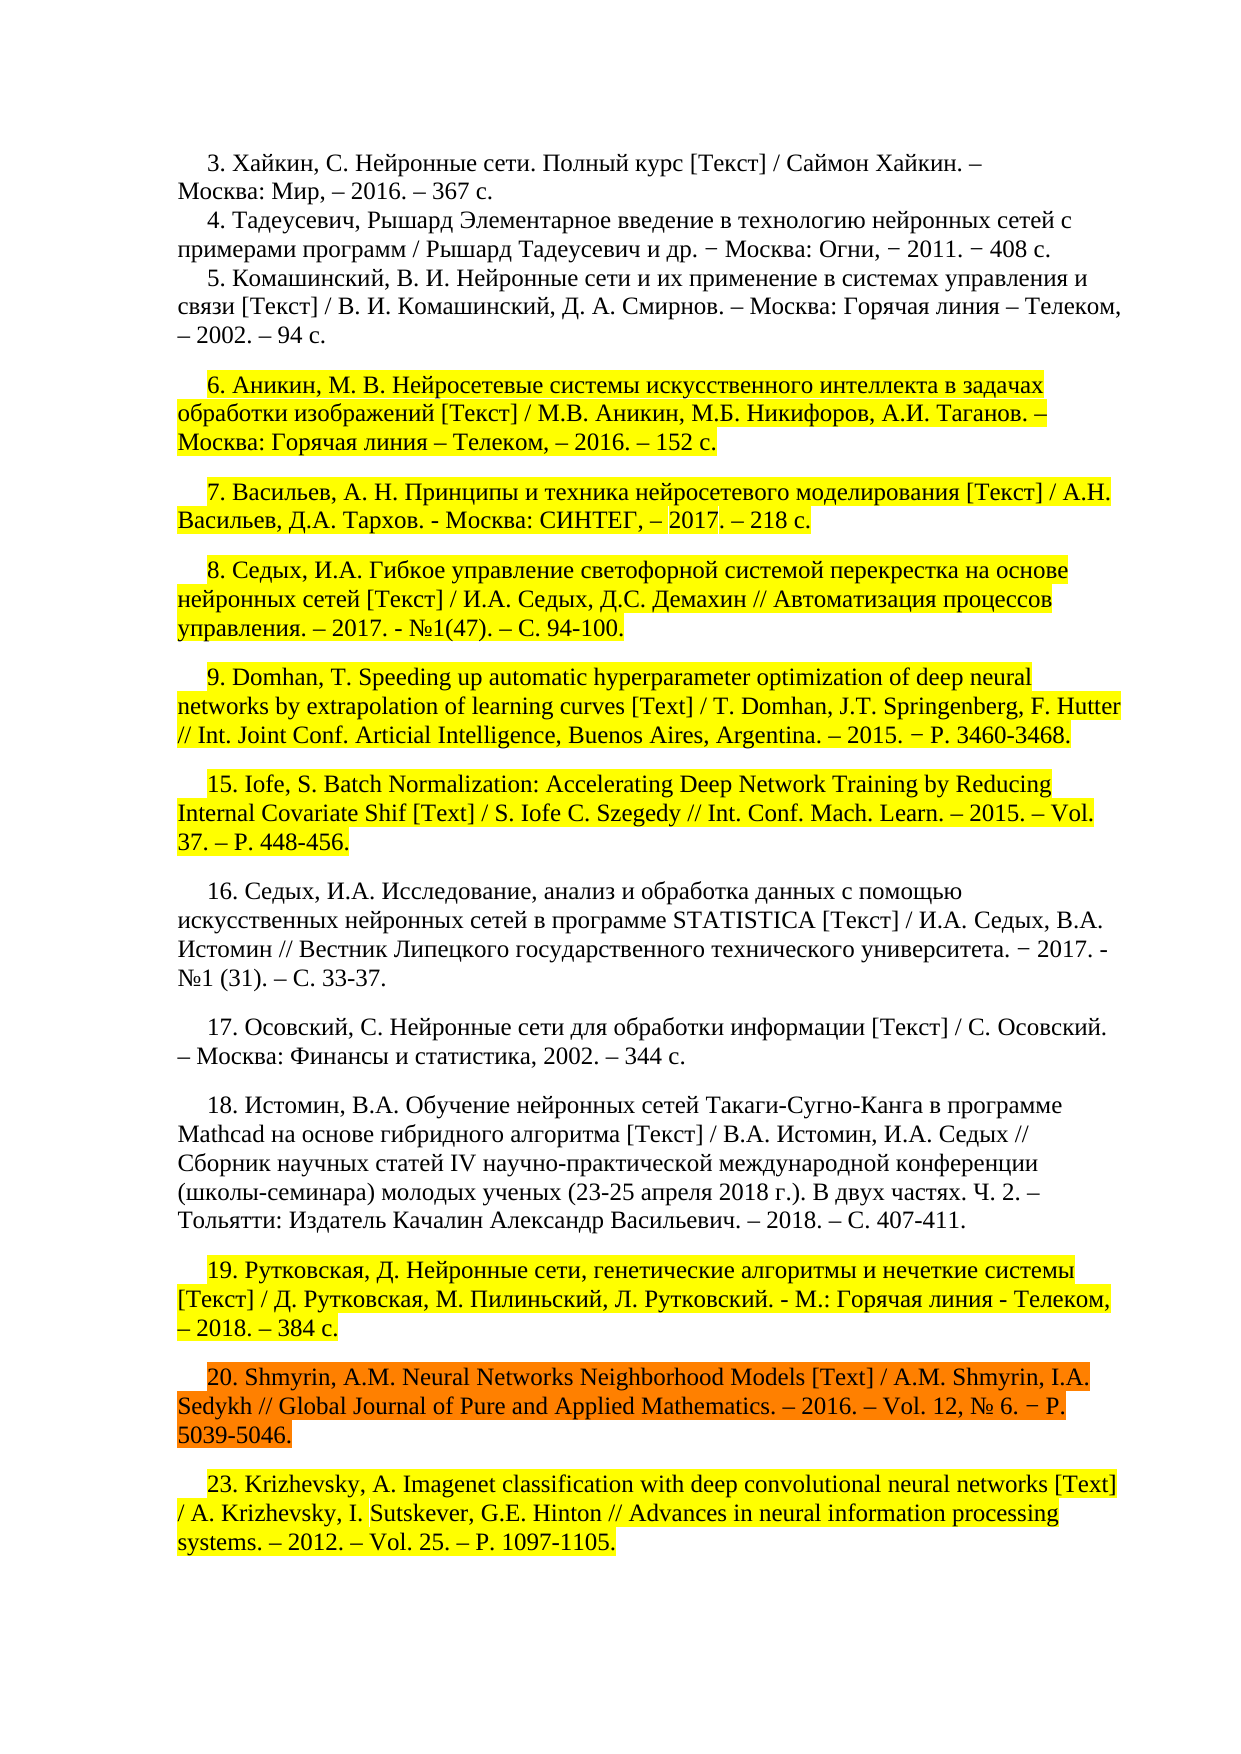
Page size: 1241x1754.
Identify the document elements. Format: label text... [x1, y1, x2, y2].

text 8. Седых, И.А. Гибкое управление светофорной системой перекрестка на основе нейронных сетей [Текст] / И.А. Седых, Д.С. Демахин // Автоматизация процессов управления. – 2017. - №1(47). – С. 94-100. [177, 555, 1122, 641]
text 18. Истомин, В.А. Обучение нейронных сетей Такаги-Сугно-Канга в программе Mathcad на основе гибридного алгоритма [Текст] / В.А. Истомин, И.А. Седых // Сборник научных статей IV научно-практической международной конференции (школы-семинара) молодых ученых (23-25 апреля 2018 г.). В двух частях. Ч. 2. – Тольятти: Издатель Качалин Александр Васильевич. – 2018. – С. 407-411. [177, 1091, 1122, 1234]
text 17. Осовский, С. Нейронные сети для обработки информации [Текст] / C. Осовский. – Москва: Финансы и статистика, 2002. – 344 c. [177, 1012, 1122, 1070]
text 4. Тадеусевич, Рышард Элементарное введение в технологию нейронных сетей с примерами программ / Рышард Тадеусевич и др. − Москва: Огни, − 2011. − 408 c. [177, 205, 1122, 263]
text 19. Рутковская, Д. Нейронные сети, генетические алгоритмы и нечеткие системы [Текст] / Д. Рутковская, М. Пилиньский, Л. Рутковский. - М.: Горячая линия - Телеком, – 2018. – 384 c. [177, 1255, 1122, 1341]
text 6. Аникин, М. В. Нейросетевые системы искусственного интеллекта в задачах обработки изображений [Текст] / М.В. Аникин, М.Б. Никифоров, А.И. Таганов. – Москва: Горячая линия – Телеком, – 2016. – 152 c. [177, 370, 1122, 456]
text 20. Shmyrin, A.M. Neural Networks Neighborhood Models [Text] / A.M. Shmyrin, I.A. Sedykh // Global Journal of Pure and Applied Mathematics. – 2016. – Vol. 12, № 6. − P. 5039-5046. [177, 1362, 1122, 1448]
text 5. Комашинский, В. И. Нейронные сети и их применение в системах управления и связи [Текст] / В. И. Комашинский, Д. А. Смирнов. – Москва: Горячая линия – Телеком, – 2002. – 94 c. [177, 263, 1122, 349]
text 23. Krizhevsky, A. Imagenet classification with deep convolutional neural networks [Text] / A. Krizhevsky, I. Sutskever, G.E. Hinton // Advances in neural information processing systems. – 2012. – Vol. 25. – P. 1097-1105. [177, 1469, 1122, 1556]
text 15. Iofe, S. Batch Normalization: Accelerating Deep Network Training by Reducing Internal Covariate Shif [Text] / S. Iofe C. Szegedy // Int. Conf. Mach. Learn. – 2015. – Vol. 37. – P. 448-456. [177, 769, 1122, 856]
text 7. Васильев, А. Н. Принципы и техника нейросетевого моделирования [Текст] / А.Н. Васильев, Д.А. Тархов. - Москва: СИНТЕГ, – 2017. – 218 c. [177, 477, 1122, 534]
text 16. Седых, И.А. Исследование, анализ и обработка данных с помощью искусственных нейронных сетей в программе STATISTICA [Текст] / И.А. Седых, В.А. Истомин // Вестник Липецкого государственного технического университета. − 2017. - №1 (31). – С. 33-37. [177, 876, 1122, 991]
text 9. Domhan, T. Speeding up automatic hyperparameter optimization of deep neural networks by extrapolation of learning curves [Text] / T. Domhan, J.T. Springenberg, F. Hutter // Int. Joint Conf. Articial Intelligence, Buenos Aires, Argentina. – 2015. − P. 3460-3468. [177, 662, 1122, 748]
text 3. Хайкин, С. Нейронные сети. Полный курс [Текст] / Саймон Хайкин. – Москва: Мир, – 2016. – 367 c. [177, 148, 1122, 205]
